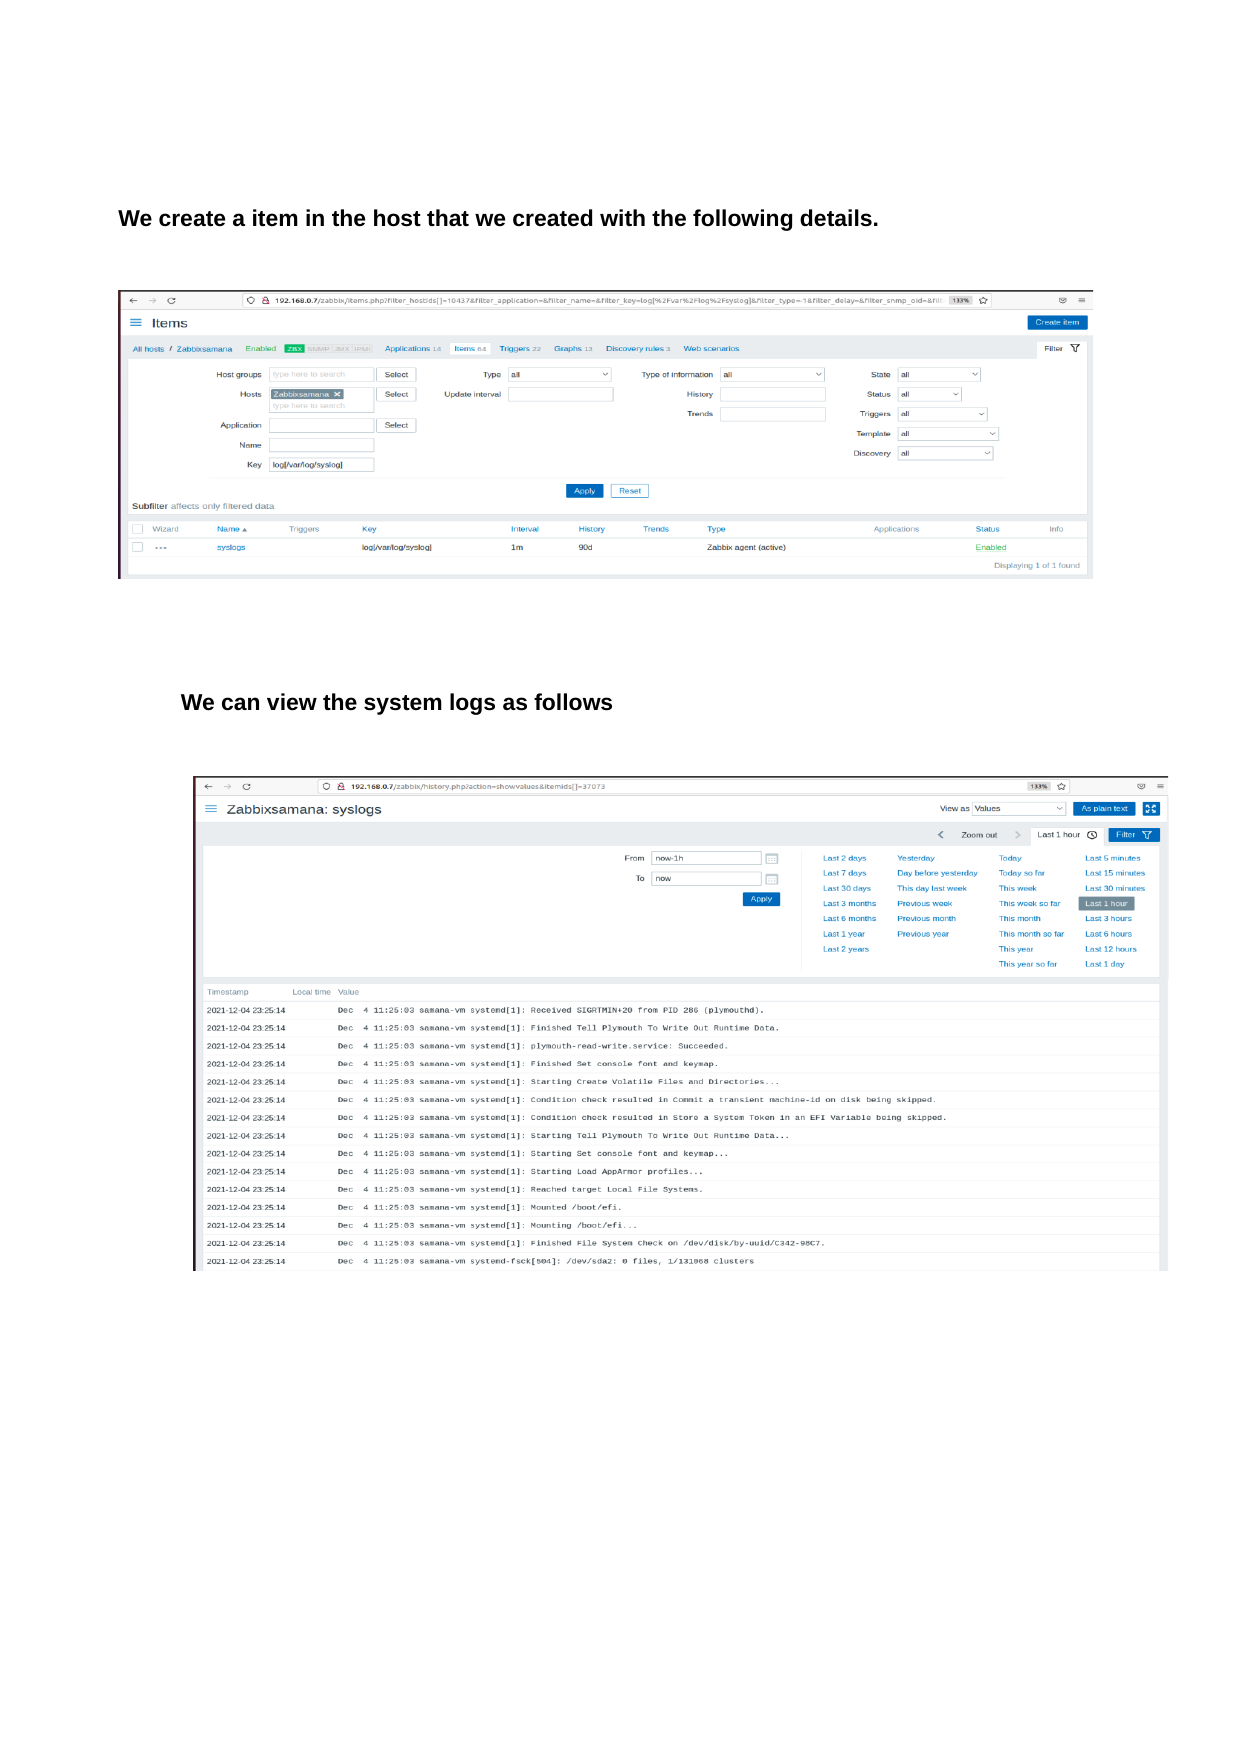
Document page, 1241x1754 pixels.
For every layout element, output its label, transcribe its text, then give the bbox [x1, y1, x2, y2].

picture [118, 290, 1094, 579]
text We create a item in the host that we created with the following details. [118, 204, 1122, 231]
text We can view the system logs as follows [118, 687, 1122, 716]
picture [193, 776, 1169, 1271]
